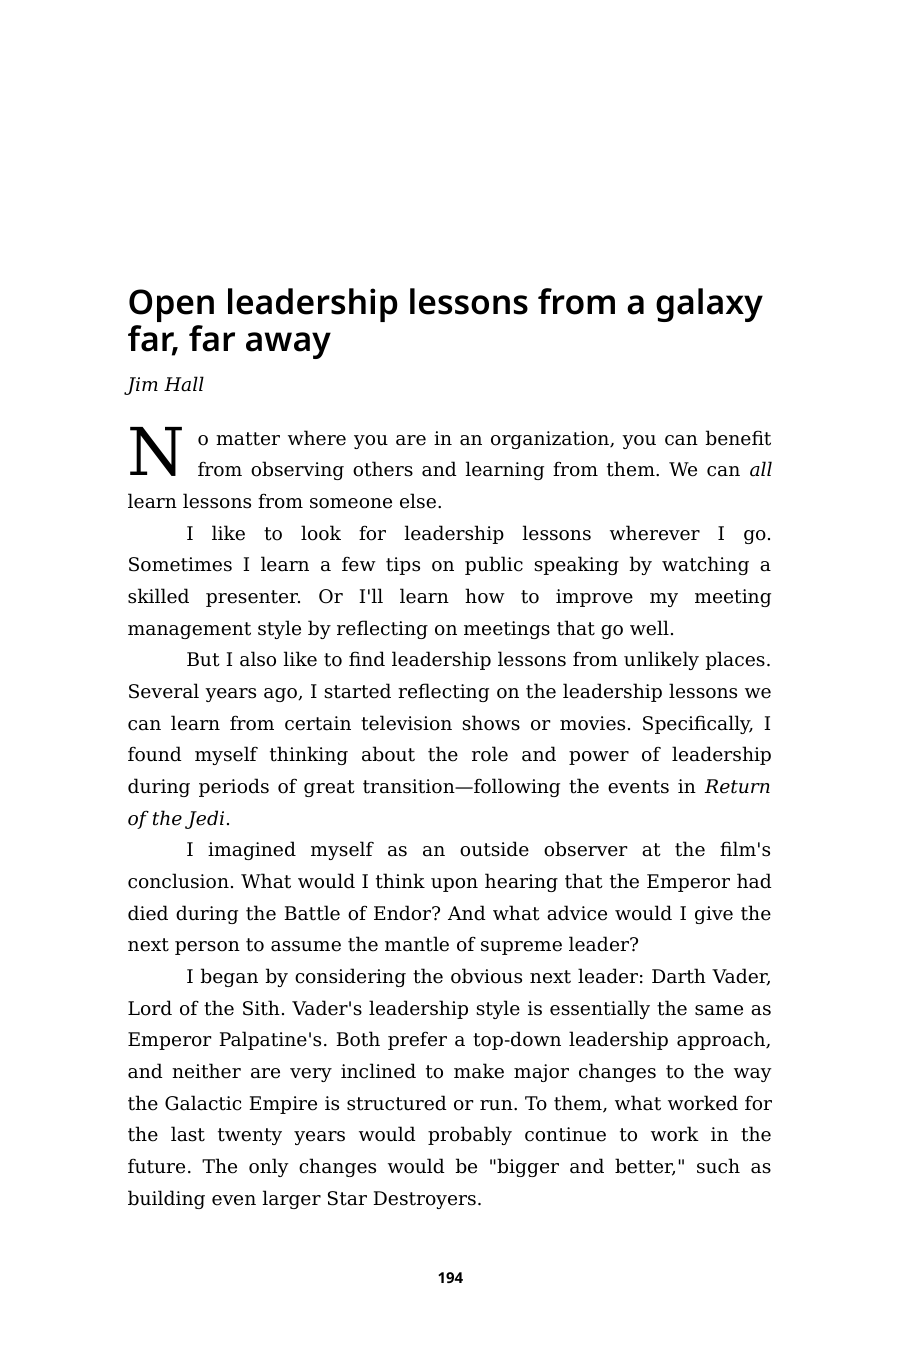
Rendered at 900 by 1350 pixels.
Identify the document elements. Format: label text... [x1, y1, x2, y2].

text I began by considering the obvious next leader: Darth Vader, Lord of the Sith. Vader's leadership style is essentially the same as Emperor Palpatine's. Both prefer a top-down leadership approach, and neither are very inclined to make major changes to the way the Galactic Empire is structured or run. To them, what worked for the last twenty years would probably continue to work in the future. The only changes would be "bigger and better," such as building even larger Star Destroyers. [127, 966, 772, 1209]
text Jim Hall [127, 373, 772, 395]
text I imagined myself as an outside observer at the film's conclusion. What would I think upon hearing that the Emperor had died during the Battle of Endor? And what advice would I give the next person to assume the mantle of supreme leader? [127, 839, 772, 956]
subtitle Open leadership lessons from a galaxy far, far away [127, 283, 772, 362]
text I like to look for leadership lessons wherever I go. Sometimes I learn a few tips on public speaking by watching a skilled presenter. Or I'll learn how to improve my meeting management style by reflecting on meetings that go well. [127, 523, 772, 639]
text But I also like to find leadership lessons from unlikely places. Several years ago, I started reflecting on the leadership lessons we can learn from certain television shows or movies. Specifically, I found myself thinking about the role and power of leadership during periods of great transition—following the events in Return of the Jedi. [127, 649, 772, 829]
text No matter where you are in an organization, you can benefit from observing others and learning from them. We can all learn lessons from someone else. [127, 428, 772, 513]
